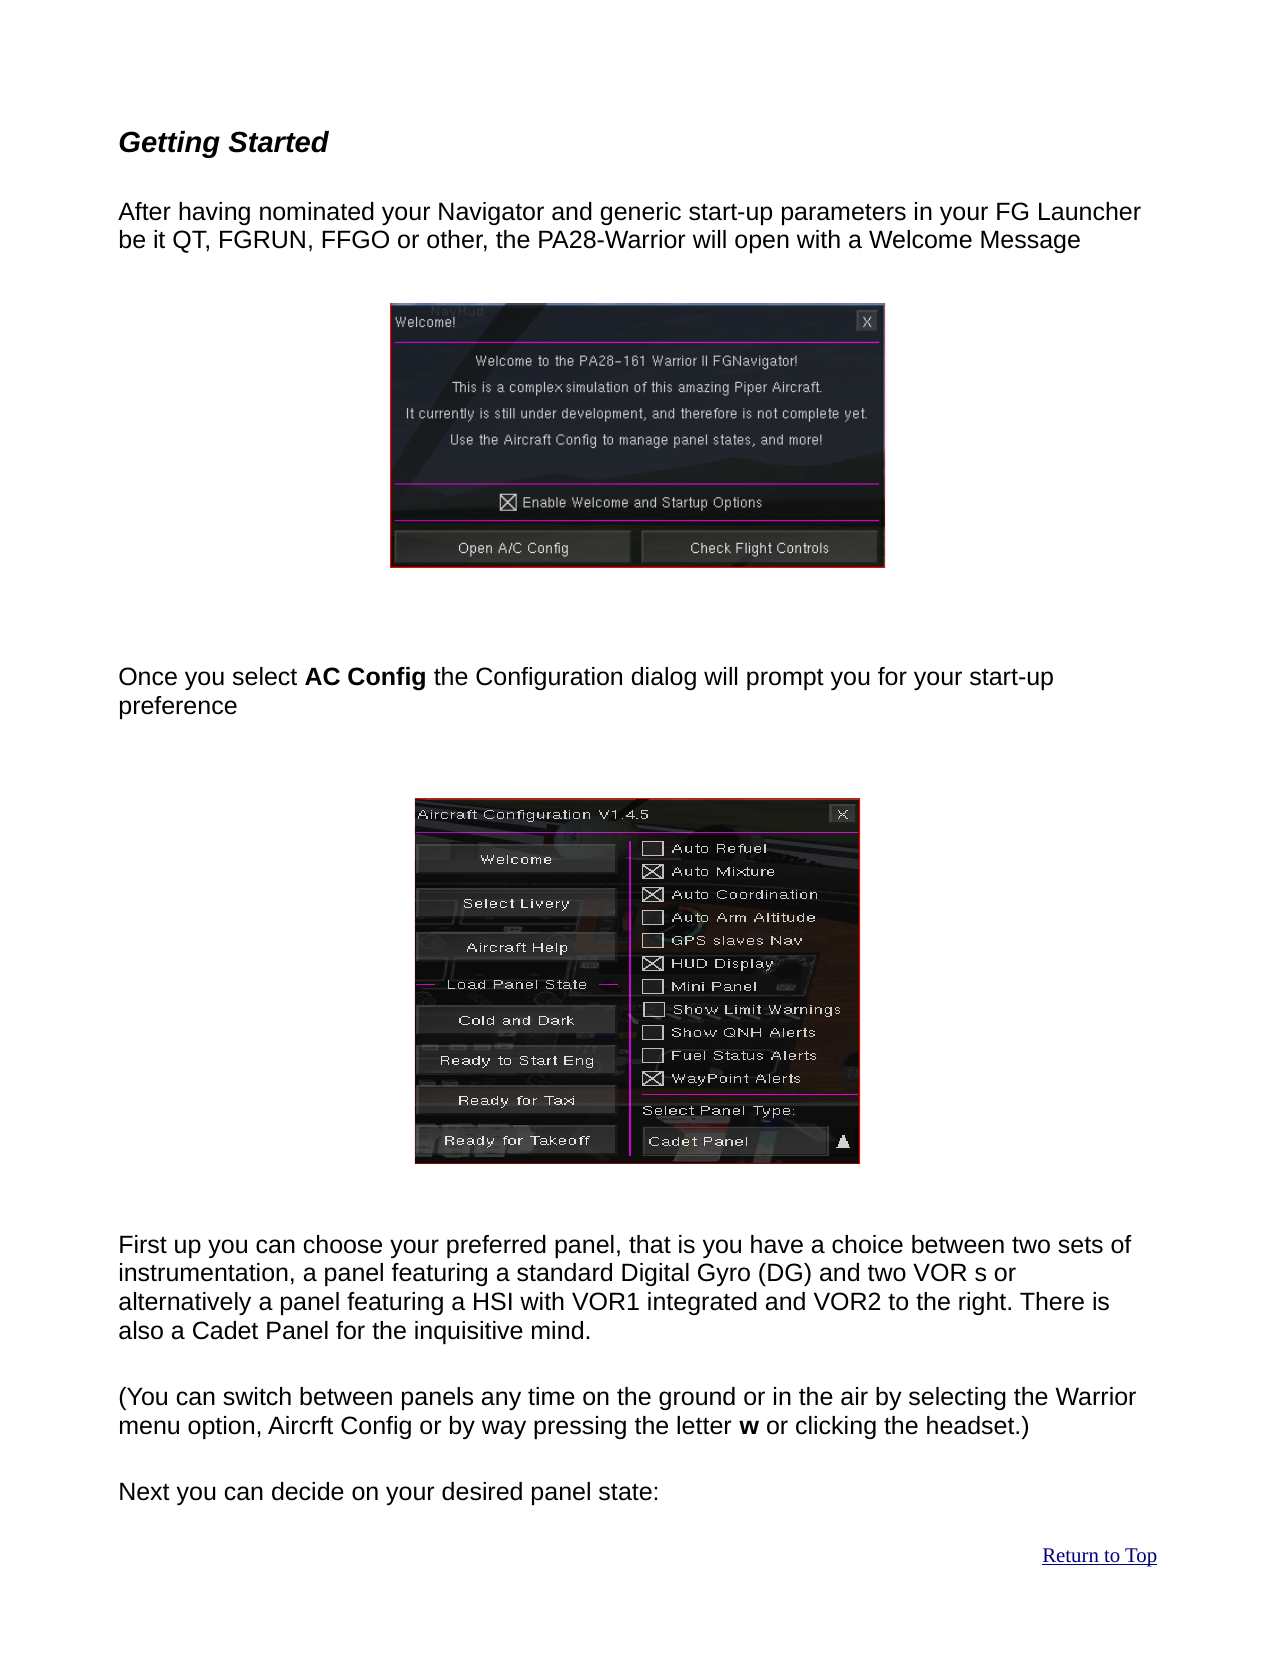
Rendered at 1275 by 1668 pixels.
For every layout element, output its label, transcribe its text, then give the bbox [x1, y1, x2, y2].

text Once you select AC Config the Configuration dialog will prompt you for your start-up preference [118, 633, 1157, 720]
picture [414, 798, 861, 1164]
picture [390, 303, 886, 568]
text Next you can decide on your desired panel state: [118, 1477, 1157, 1506]
text After having nominated your Navigator and generic start-up parameters in your FG Launcher be it QT, FGRUN, FFGO or other, the PA28-Warrior will open with a Welcome Message [118, 196, 1157, 283]
text (You can switch between panels any time on the ground or in the air by selecting the Warrior menu option, Aircrft Config or by way pressing the letter w or clicking the headset.) [118, 1382, 1157, 1439]
subtitle Getting Started [118, 125, 1157, 159]
text First up you can choose your preferred panel, that is you have a choice between two sets of instrumentation, a panel featuring a standard Digital Gyro (DG) and two VOR s or alternatively a panel featuring a HSI with VOR1 integrated and VOR2 to the right. There is also a Cadet Panel for the inquisitive mind. [118, 1229, 1157, 1344]
